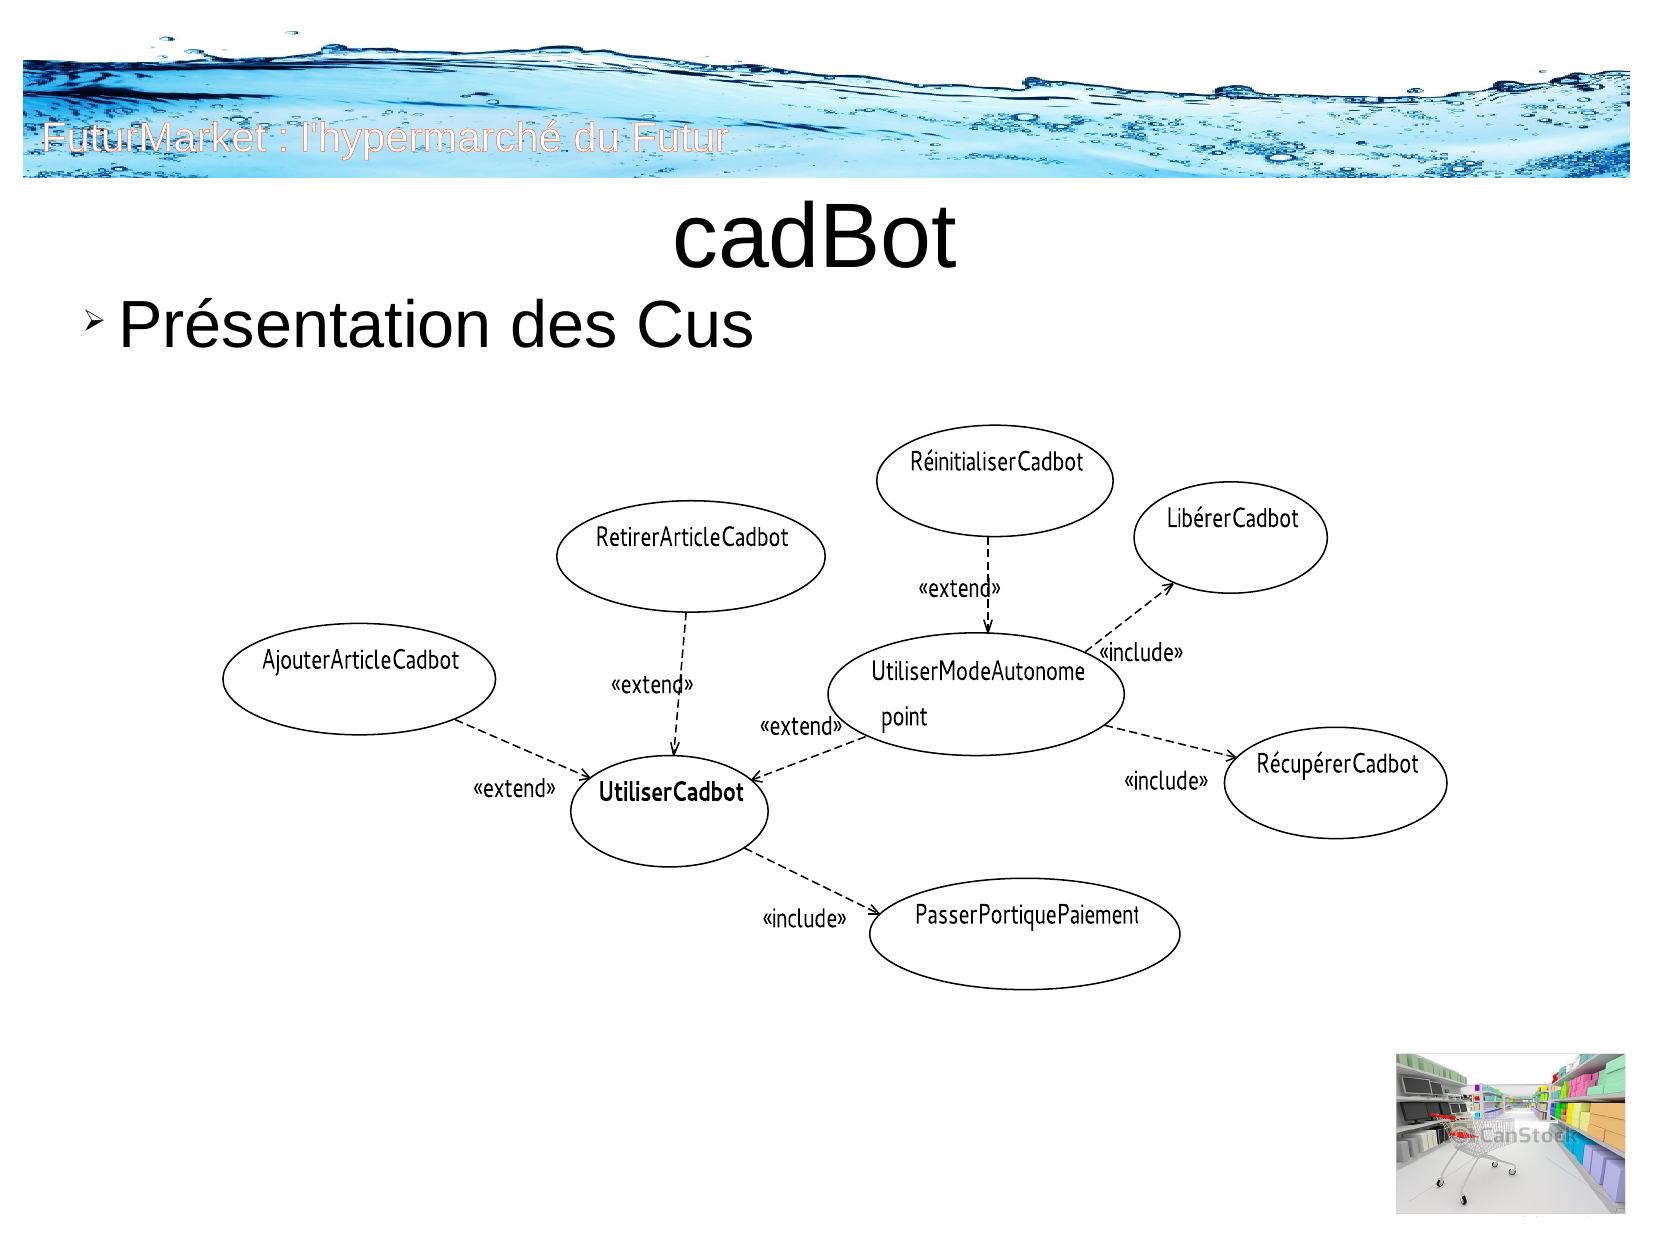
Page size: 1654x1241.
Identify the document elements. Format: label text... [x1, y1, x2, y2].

picture [1393, 1051, 1630, 1217]
picture [23, 23, 1630, 178]
subtitle Présentation des Cus [82, 287, 1571, 367]
picture [221, 423, 1449, 992]
title cadBot [23, 183, 1607, 287]
